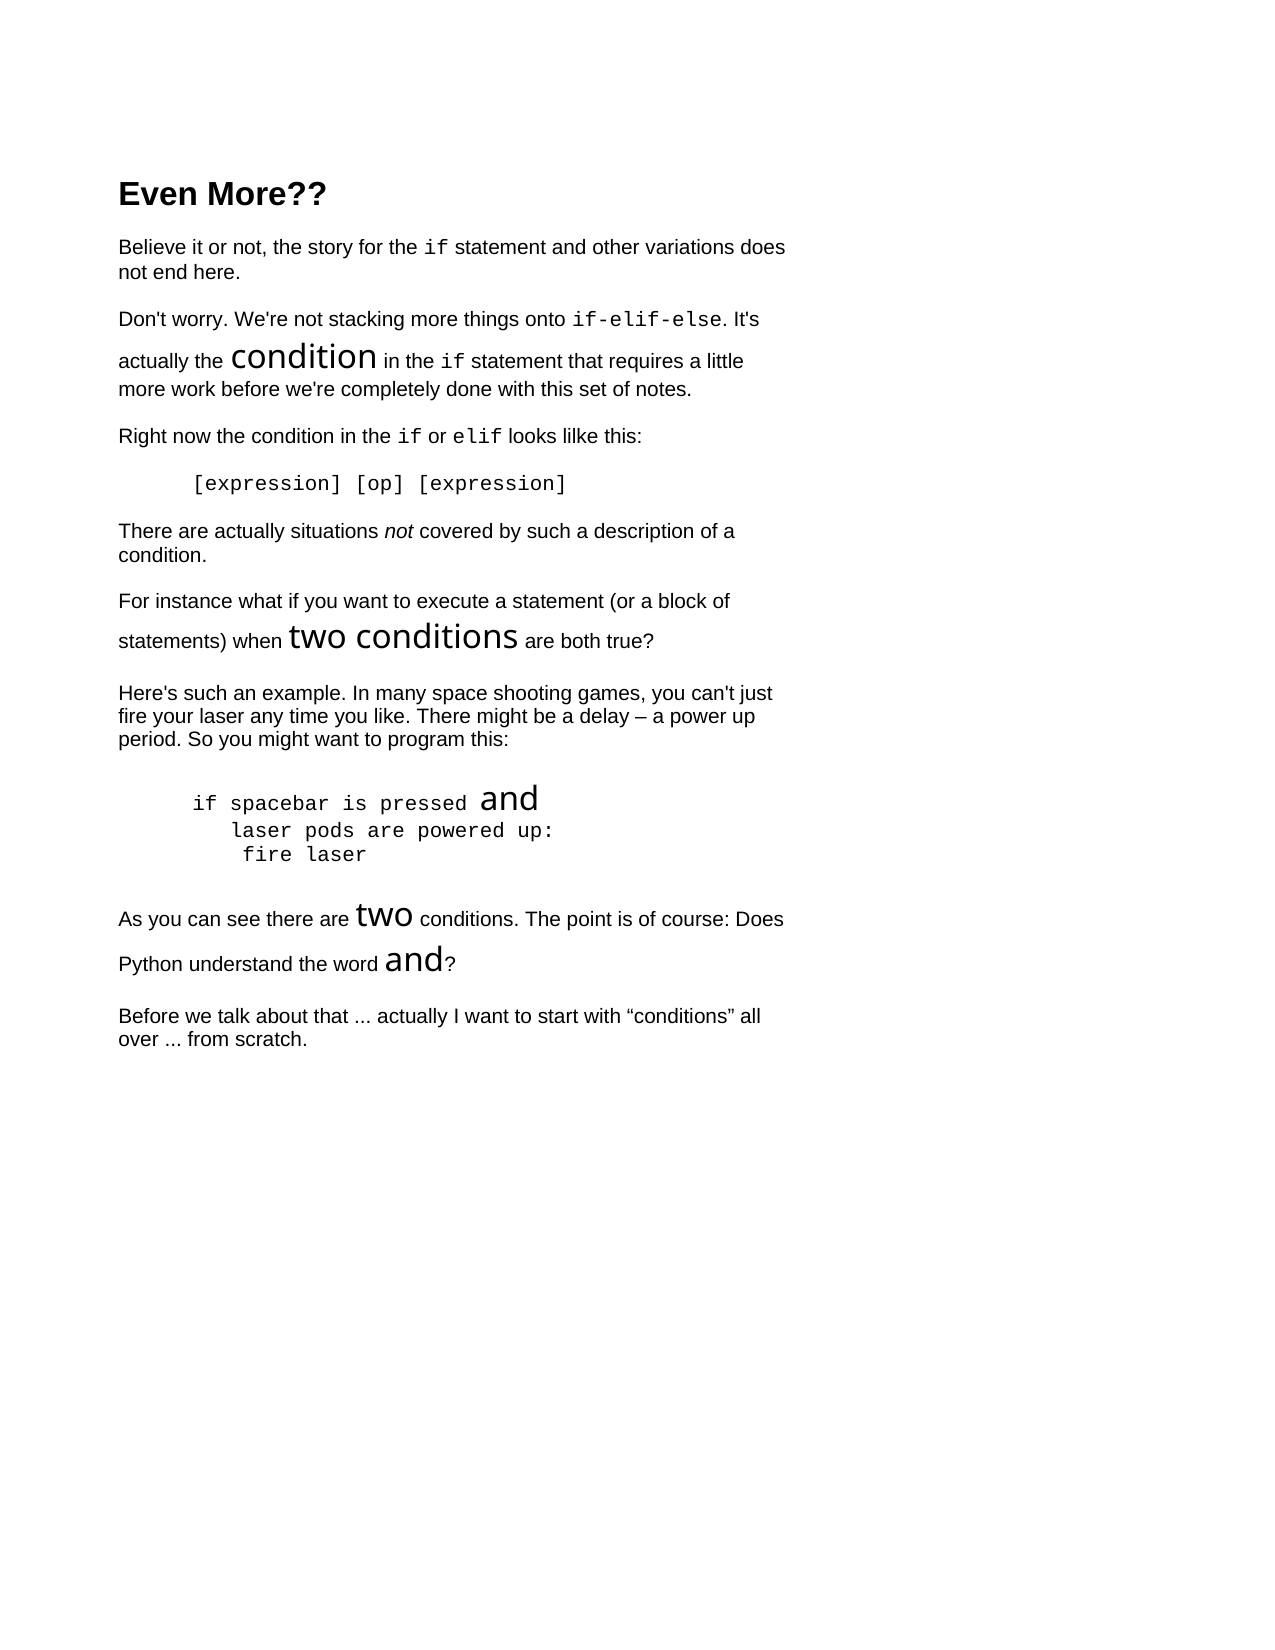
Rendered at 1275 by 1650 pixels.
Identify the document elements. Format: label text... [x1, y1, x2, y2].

text Don't worry. We're not stacking more things onto if-elif-else. It's actually the condition in the if statement that requires a little more work before we're completely done with this set of notes. [118, 307, 793, 401]
text Before we talk about that ... actually I want to start with “conditions” all over ... from scratch. [118, 1004, 793, 1051]
text As you can see there are two conditions. The point is of course: Does Python understand the word and? [118, 890, 793, 981]
text For instance what if you want to execute a statement (or a block of statements) when two conditions are both true? [118, 590, 793, 658]
text Here's such an example. In many space shooting games, you can't just fire your laser any time you like. There might be a delay – a power up period. So you might want to program this: [118, 682, 793, 751]
text There are actually situations not covered by such a description of a condition. [118, 520, 793, 566]
text Right now the condition in the if or elif looks lilke this: [118, 424, 793, 449]
text [expression] [op] [expression] [118, 473, 793, 496]
text fire laser [118, 843, 793, 867]
text if spacebar is pressed and [118, 774, 793, 820]
text laser pods are powered up: [118, 820, 793, 843]
text Even More?? [118, 175, 793, 213]
text Believe it or not, the story for the if statement and other variations does not end here. [118, 236, 793, 284]
